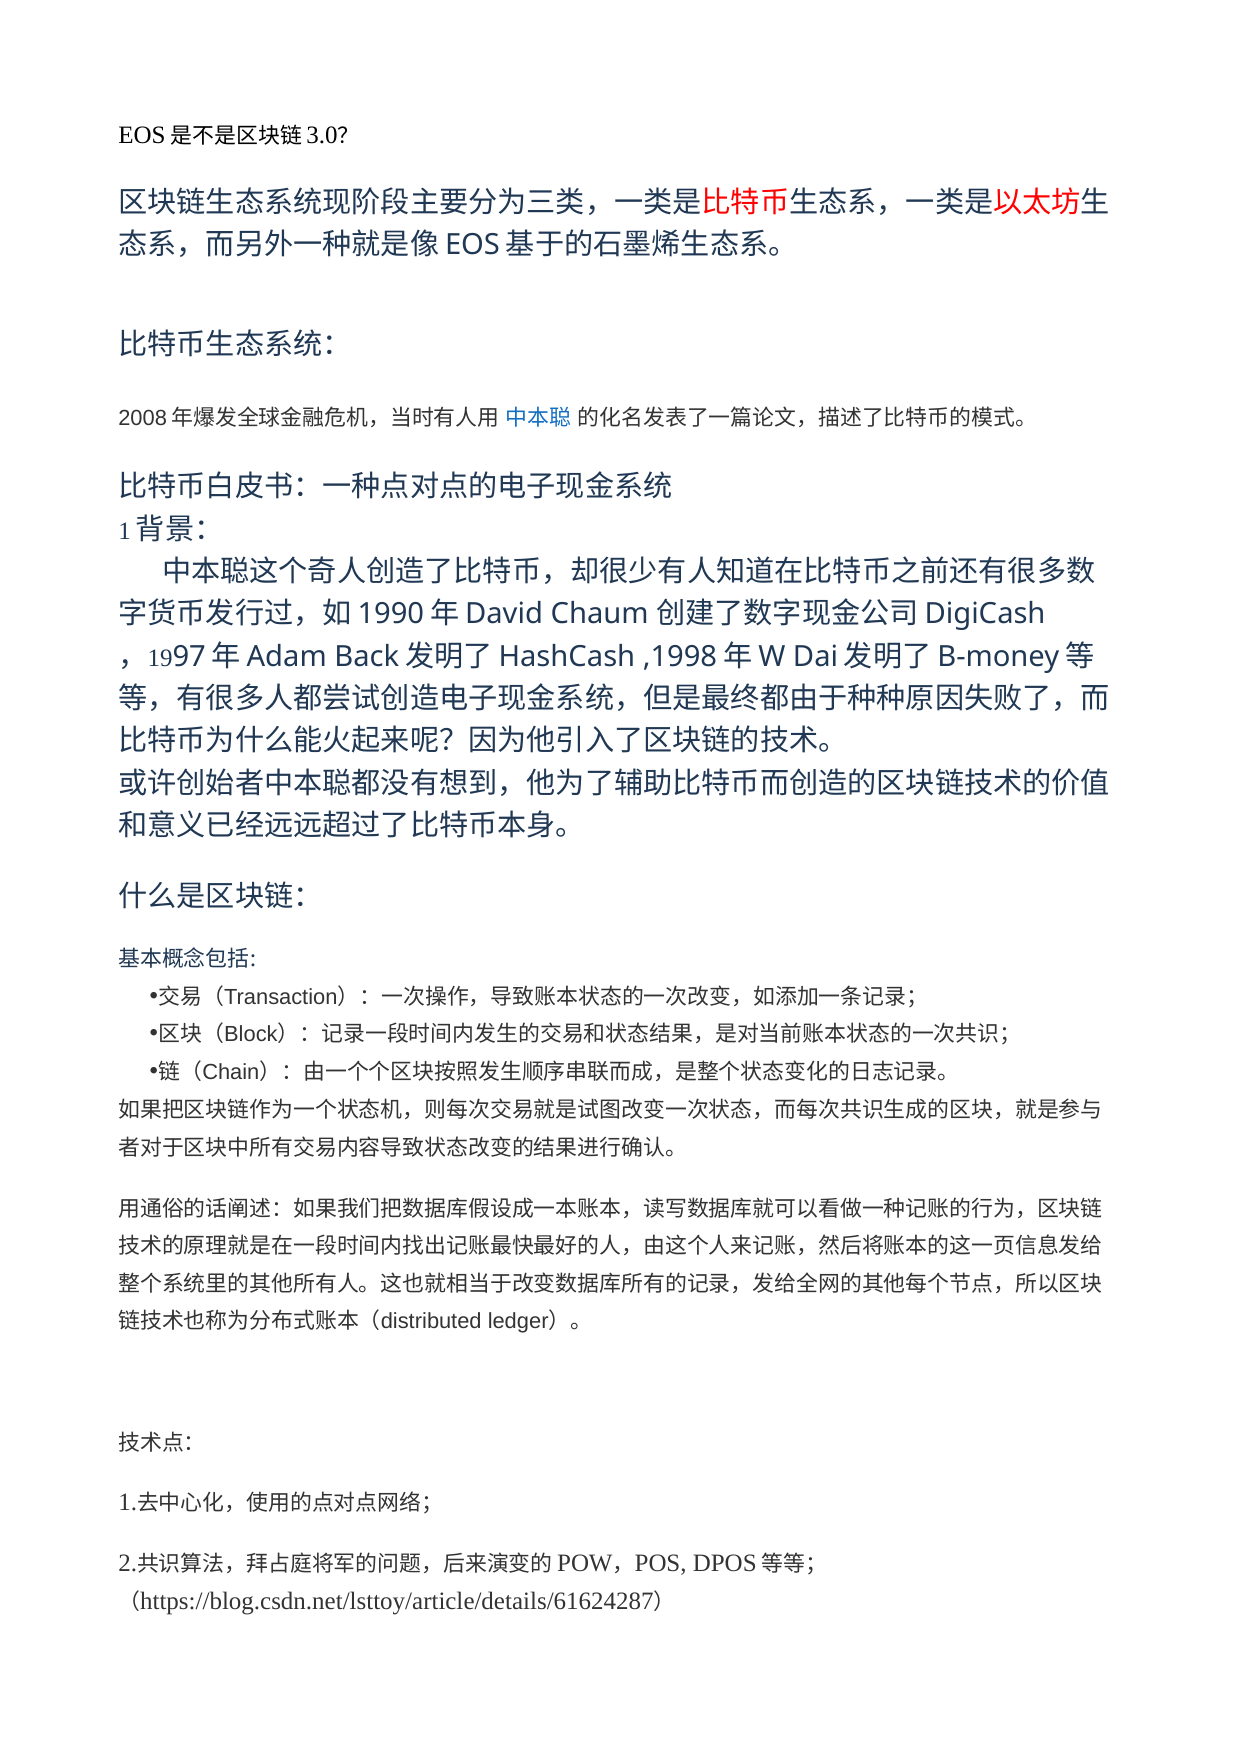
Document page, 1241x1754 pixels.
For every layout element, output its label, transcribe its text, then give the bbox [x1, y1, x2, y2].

text 比特币白皮书：一种点对点的电子现金系统 [118, 463, 1122, 505]
text 1背景： [118, 505, 1122, 547]
text 2.共识算法，拜占庭将军的问题，后来演变的POW，POS, DPOS等等；（https://blog.csdn.net/lsttoy/article/details/61624287） [118, 1539, 1122, 1614]
list 链（Chain）：由一个个区块按照发生顺序串联而成，是整个状态变化的日志记录。 [149, 1047, 1122, 1085]
text 区块链生态系统现阶段主要分为三类，一类是比特币生态系，一类是以太坊生态系，而另外一种就是像EOS基于的石墨烯生态系。 [118, 178, 1122, 263]
text 如果把区块链作为一个状态机，则每次交易就是试图改变一次状态，而每次共识生成的区块，就是参与者对于区块中所有交易内容导致状态改变的结果进行确认。 [118, 1085, 1122, 1160]
list 区块（Block）：记录一段时间内发生的交易和状态结果，是对当前账本状态的一次共识； [149, 1010, 1122, 1047]
text EOS是不是区块链3.0？ [118, 118, 1122, 150]
text 1.去中心化，使用的点对点网络； [118, 1478, 1122, 1516]
list 交易（Transaction）：一次操作，导致账本状态的一次改变，如添加一条记录； [149, 972, 1122, 1010]
text 基本概念包括: [118, 943, 1122, 972]
text 技术点： [118, 1418, 1122, 1455]
text 比特币生态系统： [118, 321, 1122, 363]
text 中本聪这个奇人创造了比特币，却很少有人知道在比特币之前还有很多数字货币发行过，如1990年David Chaum 创建了数字现金公司DigiCash ，1997年Adam Back发明了HashCash ,1998年W Dai发明了B-money等等，有很多人都尝试创造电子现金系统，但是最终都由于种种原因失败了，而比特币为什么能火起来呢？因为他引入了区块链的技术。 [118, 547, 1122, 759]
text 或许创始者中本聪都没有想到，他为了辅助比特币而创造的区块链技术的价值和意义已经远远超过了比特币本身。 [118, 759, 1122, 844]
text 2008年爆发全球金融危机，当时有人用 中本聪 的化名发表了一篇论文，描述了比特币的模式。 [118, 392, 1122, 434]
text 用通俗的话阐述：如果我们把数据库假设成一本账本，读写数据库就可以看做一种记账的行为，区块链技术的原理就是在一段时间内找出记账最快最好的人，由这个人来记账，然后将账本的这一页信息发给整个系统里的其他所有人。这也就相当于改变数据库所有的记录，发给全网的其他每个节点，所以区块链技术也称为分布式账本（distributed ledger）。 [118, 1183, 1122, 1333]
text 什么是区块链： [118, 872, 1122, 915]
